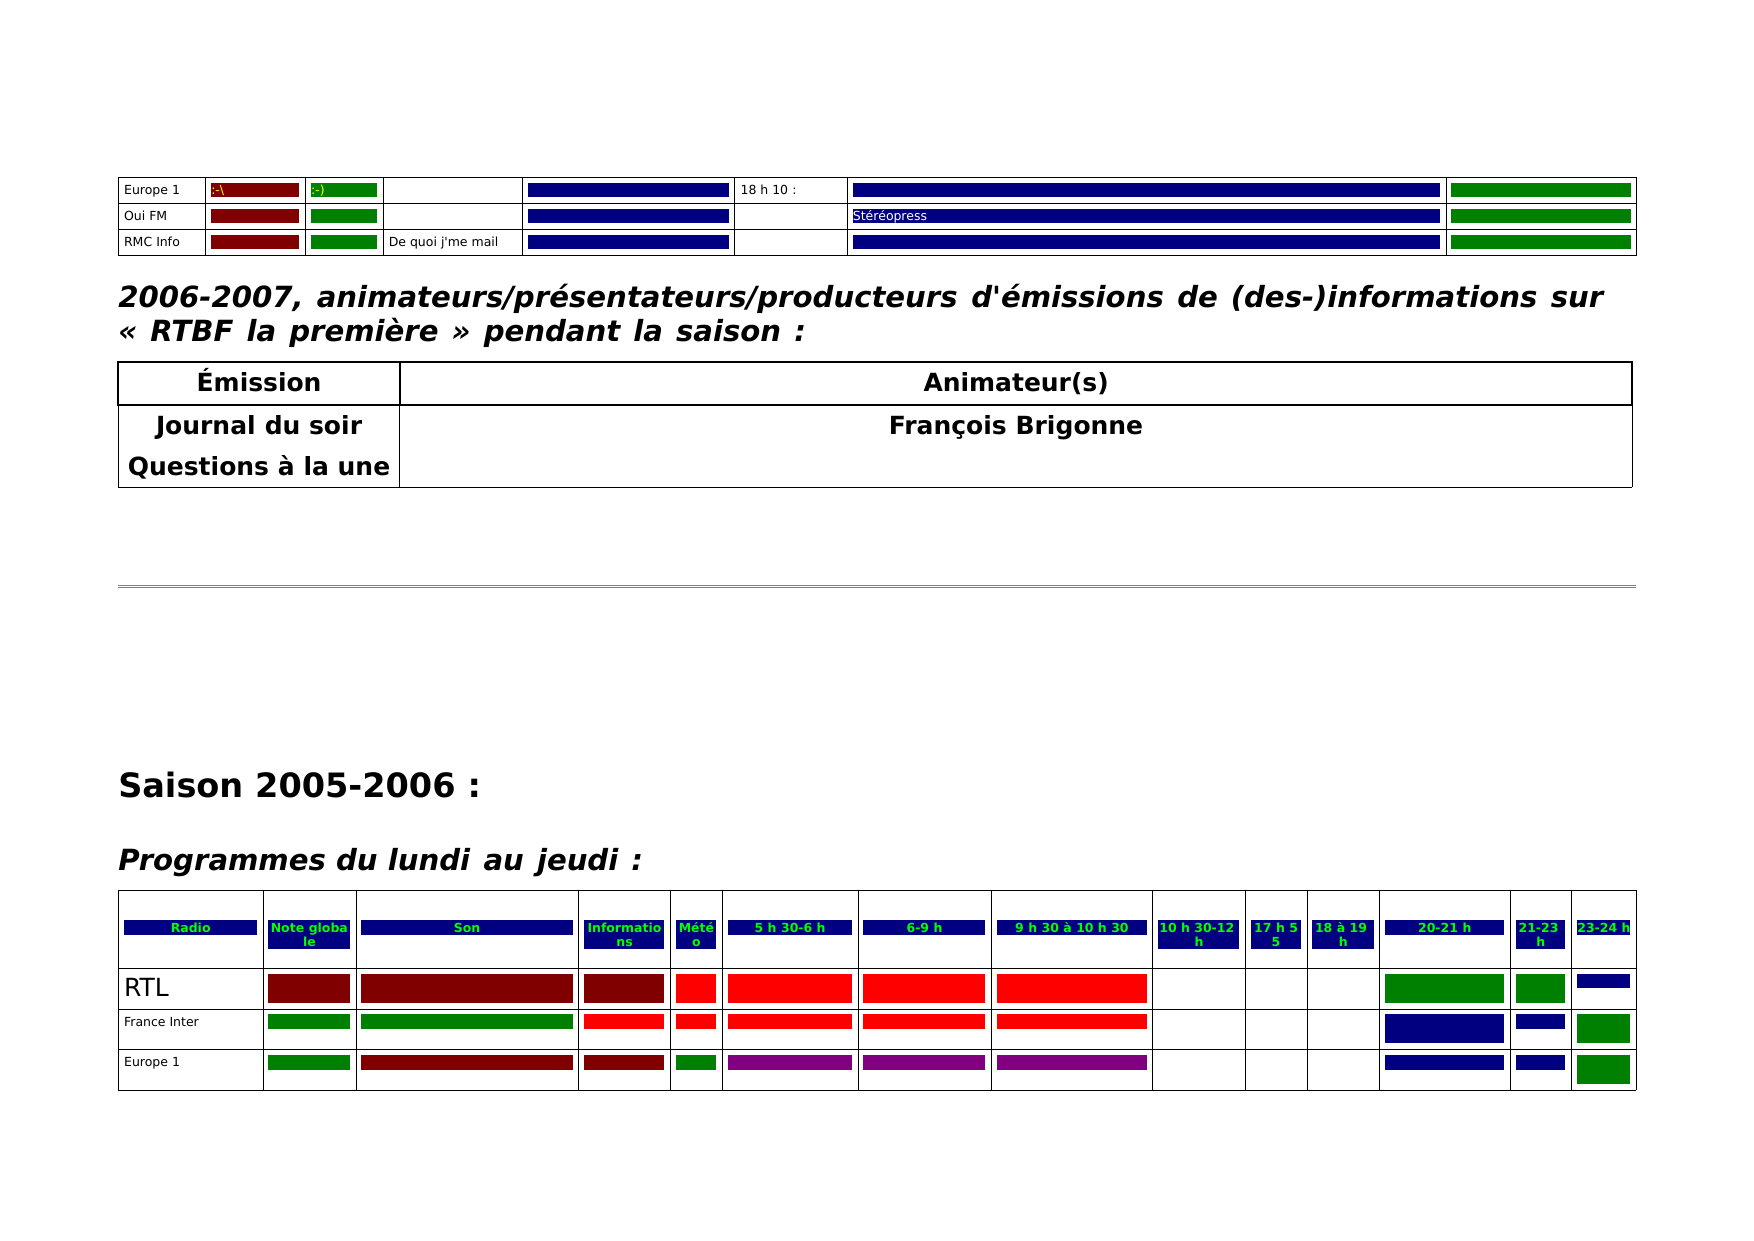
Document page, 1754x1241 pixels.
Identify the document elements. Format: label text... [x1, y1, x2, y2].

table_cell [357, 1010, 578, 1049]
table_cell RTL [119, 969, 263, 1008]
table_cell 18 h 10 : [735, 178, 847, 203]
table_cell [400, 446, 1632, 487]
table_cell [264, 1050, 356, 1090]
table_header 6-9 h [859, 891, 991, 968]
table_cell François Brigonne [400, 406, 1632, 446]
table_cell [579, 1050, 670, 1090]
table_cell [264, 1010, 356, 1049]
table_cell [206, 230, 305, 255]
table_header Radio [119, 891, 263, 968]
subtitle Programmes du lundi au jeudi : [118, 843, 1636, 877]
table_cell [723, 1050, 858, 1090]
table_cell Stéréopress [848, 204, 1446, 229]
table_cell [1380, 1010, 1510, 1049]
table_cell Journal du soir [119, 406, 399, 446]
table_cell [357, 969, 578, 1008]
table_cell [1572, 1050, 1636, 1090]
table_header 10 h 30-12 h [1153, 891, 1245, 968]
table_cell [859, 1050, 991, 1090]
table_cell [1153, 1010, 1245, 1049]
table_cell Europe 1 [119, 1050, 263, 1090]
table_cell Oui FM [119, 204, 205, 229]
table_cell [859, 969, 991, 1008]
table_cell [848, 230, 1446, 255]
table_cell [735, 230, 847, 255]
table_cell [671, 969, 722, 1008]
table_cell [735, 204, 847, 229]
table_header Météo [671, 891, 722, 968]
table_cell [1308, 1050, 1379, 1090]
table_header Note globale [264, 891, 356, 968]
subtitle 2006-2007, animateurs/présentateurs/producteurs d'émissions de (des-)informations sur « RTBF la première » pendant la saison : [118, 280, 1636, 348]
table_cell [357, 1050, 578, 1090]
subtitle Saison 2005-2006 : [118, 767, 1636, 806]
table_cell [1153, 1050, 1245, 1090]
table_cell [1447, 230, 1636, 255]
table_cell [992, 969, 1152, 1008]
table_cell [1308, 1010, 1379, 1049]
table_header 9 h 30 à 10 h 30 [992, 891, 1152, 968]
table_header 23-24 h [1572, 891, 1636, 968]
table_cell [723, 1010, 858, 1049]
table_header 21-23 h [1511, 891, 1571, 968]
table_header 20-21 h [1380, 891, 1510, 968]
table_cell [1447, 204, 1636, 229]
table_cell Questions à la une [119, 446, 399, 487]
table_cell [264, 969, 356, 1008]
table_cell [1447, 178, 1636, 203]
table_cell [523, 230, 734, 255]
table_cell France Inter [119, 1010, 263, 1049]
table_cell [1511, 1010, 1571, 1049]
table_cell :-\ [206, 178, 305, 203]
table_cell [1511, 969, 1571, 1008]
table_header 17 h 55 [1246, 891, 1307, 968]
table_cell [671, 1010, 722, 1049]
table_cell [1511, 1050, 1571, 1090]
table_cell [859, 1010, 991, 1049]
table_cell [1308, 969, 1379, 1008]
table_cell [992, 1010, 1152, 1049]
table_cell [306, 204, 383, 229]
table_cell [579, 1010, 670, 1049]
table_header Animateur(s) [401, 363, 1631, 403]
table_cell [306, 230, 383, 255]
table_cell [671, 1050, 722, 1090]
table_cell [206, 204, 305, 229]
table_cell [1153, 969, 1245, 1008]
table_cell [1572, 1010, 1636, 1049]
table_cell RMC Info [119, 230, 205, 255]
table_cell [848, 178, 1446, 203]
table_cell [1246, 1050, 1307, 1090]
table_cell Europe 1 [119, 178, 205, 203]
table_cell [992, 1050, 1152, 1090]
table_cell :-) [306, 178, 383, 203]
table_header Son [357, 891, 578, 968]
table_cell [384, 204, 522, 229]
table_cell De quoi j'me mail [384, 230, 522, 255]
table_header 5 h 30-6 h [723, 891, 858, 968]
table_cell [523, 204, 734, 229]
table_cell [723, 969, 858, 1008]
table_cell [1572, 969, 1636, 1008]
table_cell [523, 178, 734, 203]
table_cell [1246, 969, 1307, 1008]
table_cell [1246, 1010, 1307, 1049]
table_cell [384, 178, 522, 203]
table_header Émission [119, 363, 399, 403]
table_cell [579, 969, 670, 1008]
table_cell [1380, 969, 1510, 1008]
table_header Informations [579, 891, 670, 968]
table_header 18 à 19 h [1308, 891, 1379, 968]
table_cell [1380, 1050, 1510, 1090]
